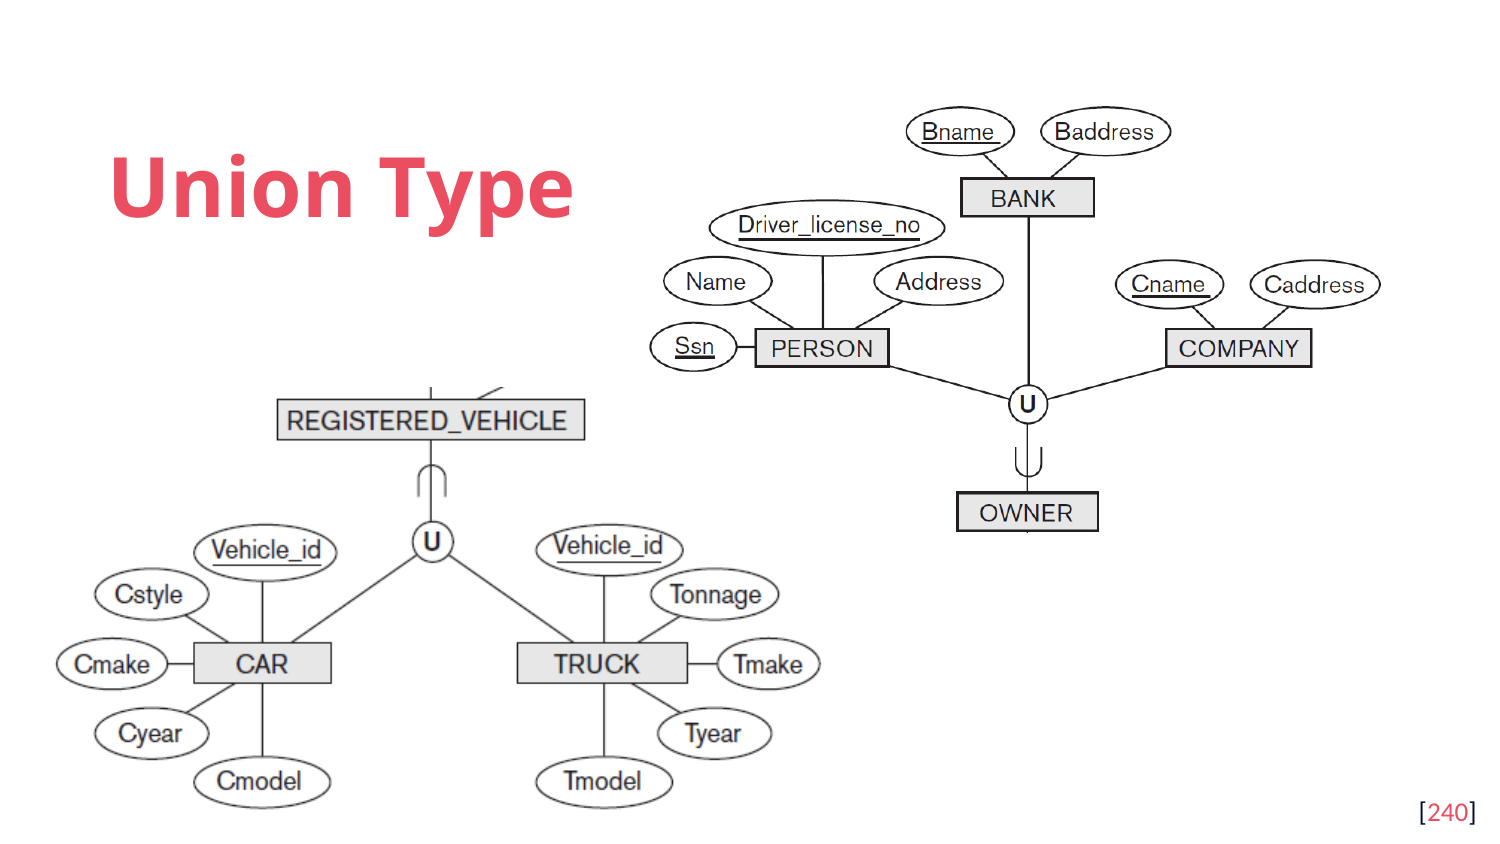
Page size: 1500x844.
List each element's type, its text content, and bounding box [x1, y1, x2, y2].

picture [40, 90, 1488, 823]
text_box Union Type [92, 104, 1408, 243]
slide_number [240] [1403, 779, 1494, 844]
